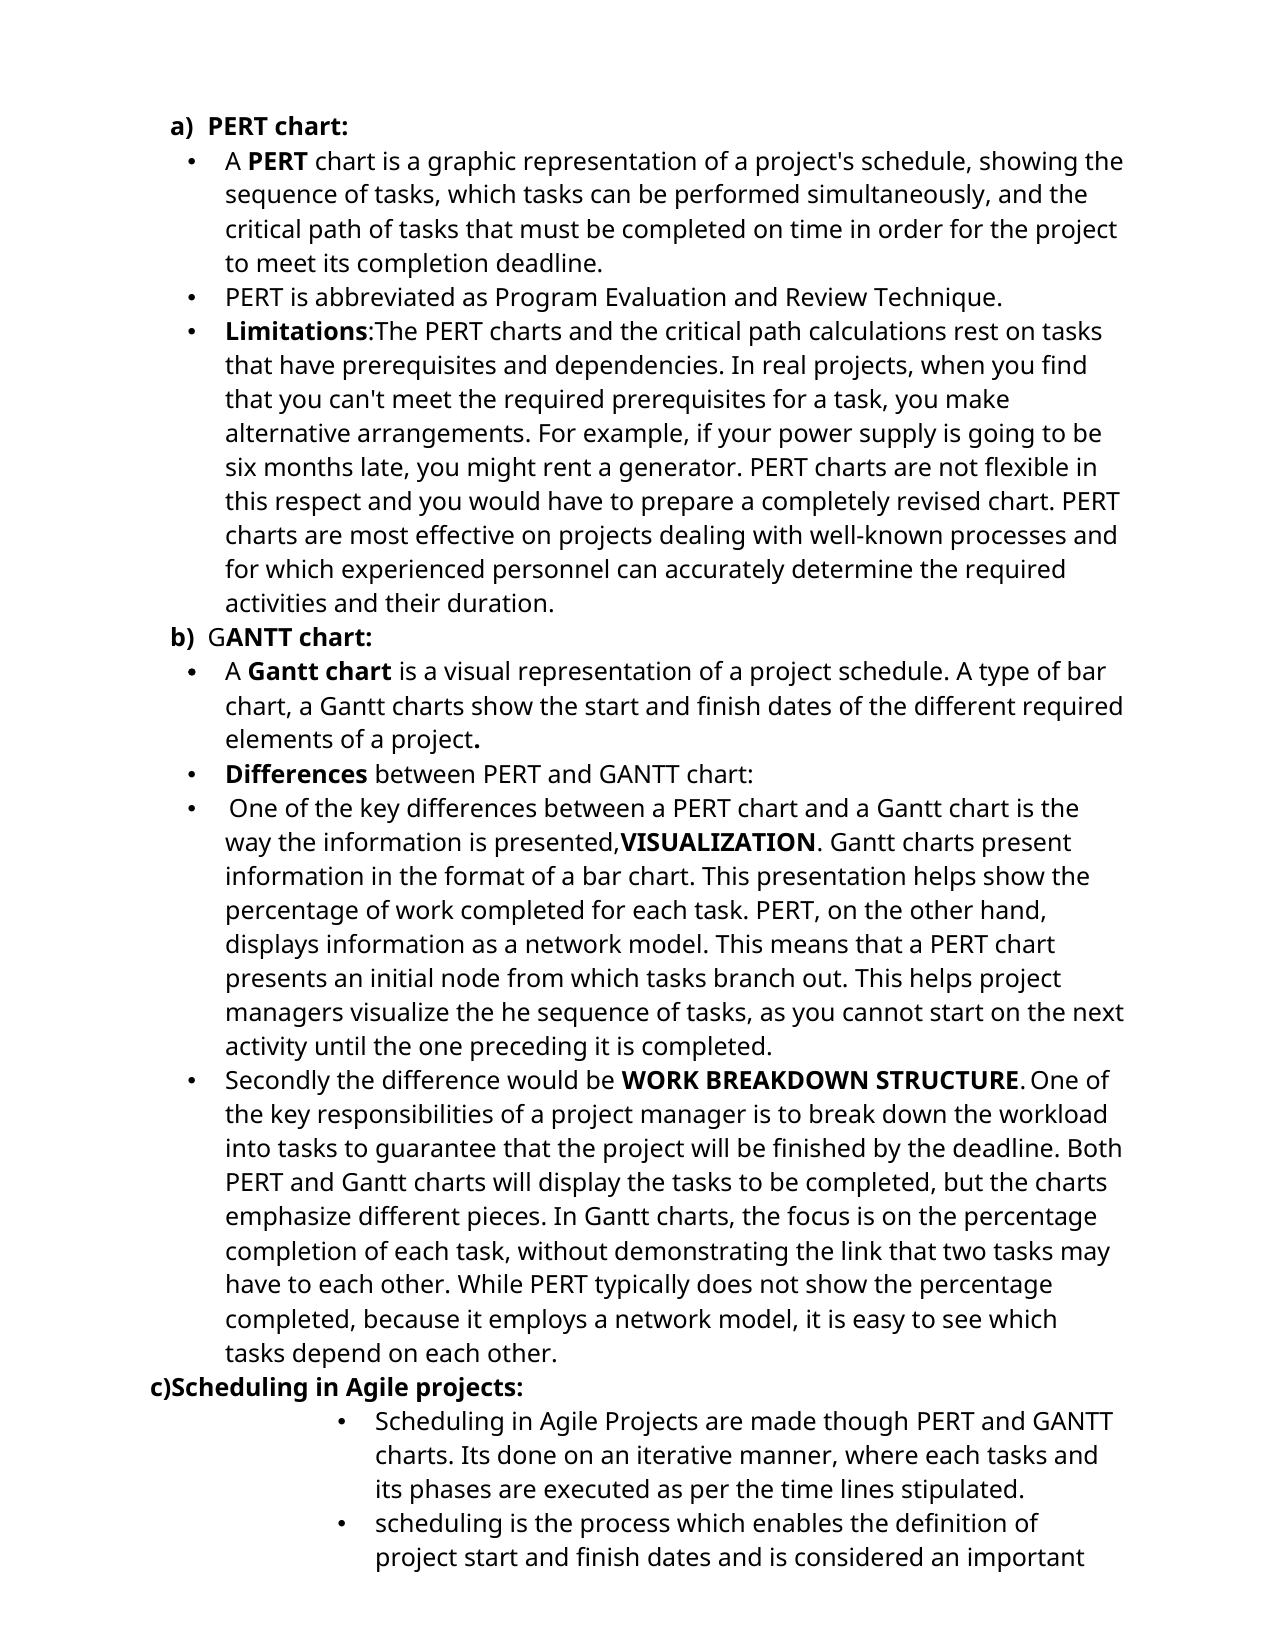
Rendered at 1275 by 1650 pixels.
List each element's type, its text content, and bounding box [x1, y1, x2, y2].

list Limitations:The PERT charts and the critical path calculations rest on tasks that have prerequisites and dependencies. In real projects, when you find that you can't meet the required prerequisites for a task, you make alternative arrangements. For example, if your power supply is going to be six months late, you might rent a generator. PERT charts are not flexible in this respect and you would have to prepare a completely revised chart. PERT charts are most effective on projects dealing with well-known processes and for which experienced personnel can accurately determine the required activities and their duration. [187, 313, 1125, 620]
list scheduling is the process which enables the definition of project start and finish dates and is considered an important [337, 1506, 1125, 1574]
text c)Scheduling in Agile projects: [150, 1369, 1125, 1403]
list GANTT chart: [170, 620, 1125, 654]
list PERT is abbreviated as Program Evaluation and Review Technique. [187, 279, 1125, 313]
list One of the key differences between a PERT chart and a Gantt chart is the way the information is presented,VISUALIZATION. Gantt charts present information in the format of a bar chart. This presentation helps show the percentage of work completed for each task. PERT, on the other hand, displays information as a network model. This means that a PERT chart presents an initial node from which tasks branch out. This helps project managers visualize the he sequence of tasks, as you cannot start on the next activity until the one preceding it is completed. [187, 790, 1125, 1063]
list Differences between PERT and GANTT chart: [187, 756, 1125, 790]
list A Gantt chart is a visual representation of a project schedule. A type of bar chart, a Gantt charts show the start and finish dates of the different required elements of a project. [187, 654, 1125, 756]
list PERT chart: [170, 109, 1125, 143]
list Secondly the difference would be WORK BREAKDOWN STRUCTURE. One of the key responsibilities of a project manager is to break down the workload into tasks to guarantee that the project will be finished by the deadline. Both PERT and Gantt charts will display the tasks to be completed, but the charts emphasize different pieces. In Gantt charts, the focus is on the percentage completion of each task, without demonstrating the link that two tasks may have to each other. While PERT typically does not show the percentage completed, because it employs a network model, it is easy to see which tasks depend on each other. [187, 1063, 1125, 1369]
list Scheduling in Agile Projects are made though PERT and GANTT charts. Its done on an iterative manner, where each tasks and its phases are executed as per the time lines stipulated. [337, 1403, 1125, 1506]
list A PERT chart is a graphic representation of a project's schedule, showing the sequence of tasks, which tasks can be performed simultaneously, and the critical path of tasks that must be completed on time in order for the project to meet its completion deadline. [187, 143, 1125, 279]
